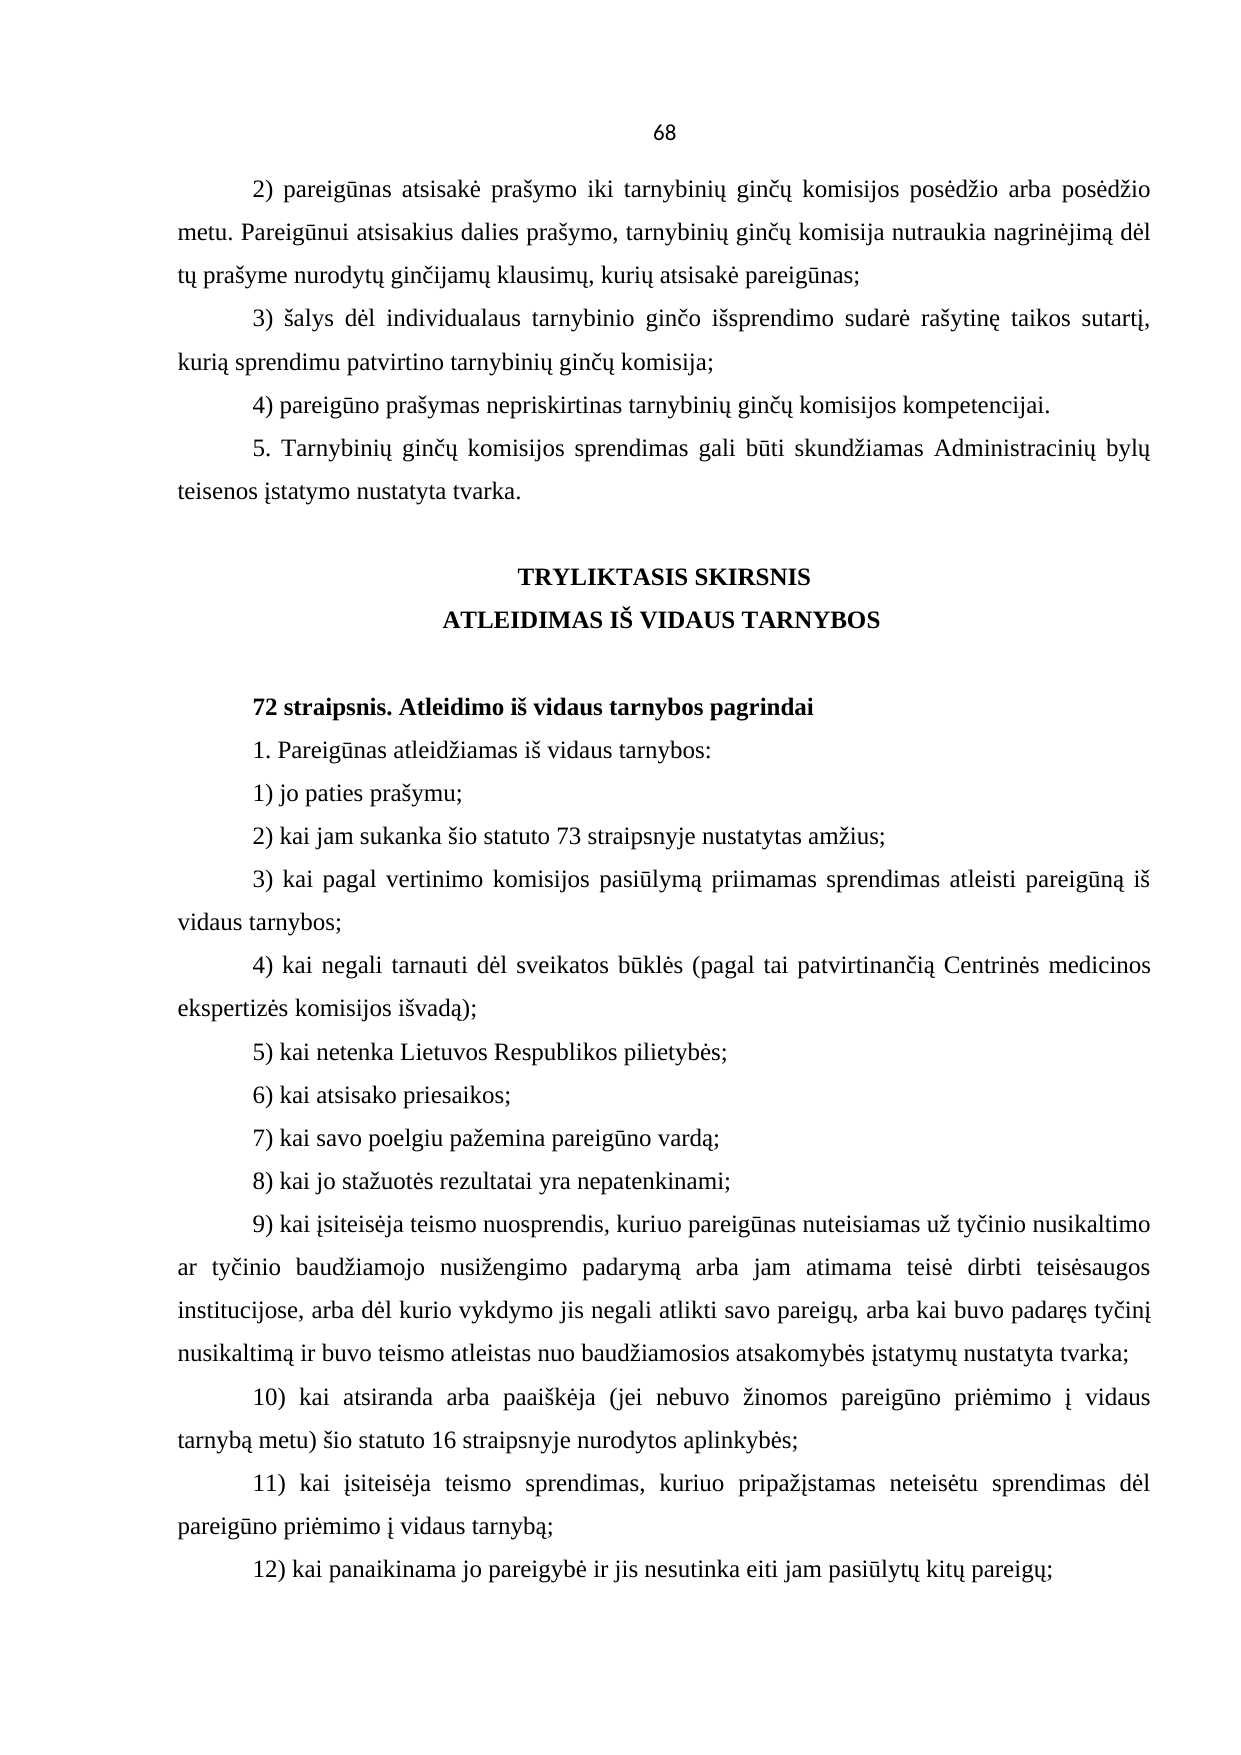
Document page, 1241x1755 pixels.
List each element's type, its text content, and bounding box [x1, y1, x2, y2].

text 10) kai atsiranda arba paaiškėja (jei nebuvo žinomos pareigūno priėmimo į vidaus tarnybą metu) šio statuto 16 straipsnyje nurodytos aplinkybės; [177, 1382, 1152, 1453]
text 4) kai negali tarnauti dėl sveikatos būklės (pagal tai patvirtinančią Centrinės medicinos ekspertizės komisijos išvadą); [177, 950, 1152, 1022]
text ATLEIDIMAS IŠ VIDAUS TARNYBOS [177, 605, 1152, 634]
text 6) kai atsisako priesaikos; [177, 1080, 1152, 1108]
text 1. Pareigūnas atleidžiamas iš vidaus tarnybos: [177, 735, 1152, 763]
text 5. Tarnybinių ginčų komisijos sprendimas gali būti skundžiamas Administracinių bylų teisenos įstatymo nustatyta tvarka. [177, 433, 1152, 505]
text 2) kai jam sukanka šio statuto 73 straipsnyje nustatytas amžius; [177, 821, 1152, 850]
text 2) pareigūnas atsisakė prašymo iki tarnybinių ginčų komisijos posėdžio arba posėdžio metu. Pareigūnui atsisakius dalies prašymo, tarnybinių ginčų komisija nutraukia nagrinėjimą dėl tų prašyme nurodytų ginčijamų klausimų, kurių atsisakė pareigūnas; [177, 174, 1152, 289]
text 8) kai jo stažuotės rezultatai yra nepatenkinami; [177, 1166, 1152, 1195]
text 3) kai pagal vertinimo komisijos pasiūlymą priimamas sprendimas atleisti pareigūną iš vidaus tarnybos; [177, 864, 1152, 936]
text TRYLIKTASIS SKIRSNIS [177, 562, 1152, 591]
text 3) šalys dėl individualaus tarnybinio ginčo išsprendimo sudarė rašytinę taikos sutartį, kurią sprendimu patvirtino tarnybinių ginčų komisija; [177, 303, 1152, 375]
text 1) jo paties prašymu; [177, 778, 1152, 807]
text 5) kai netenka Lietuvos Respublikos pilietybės; [177, 1037, 1152, 1065]
text 4) pareigūno prašymas nepriskirtinas tarnybinių ginčų komisijos kompetencijai. [177, 390, 1152, 418]
text 7) kai savo poelgiu pažemina pareigūno vardą; [177, 1123, 1152, 1152]
text 12) kai panaikinama jo pareigybė ir jis nesutinka eiti jam pasiūlytų kitų pareigų; [177, 1554, 1152, 1583]
text 11) kai įsiteisėja teismo sprendimas, kuriuo pripažįstamas neteisėtu sprendimas dėl pareigūno priėmimo į vidaus tarnybą; [177, 1468, 1152, 1540]
text 9) kai įsiteisėja teismo nuosprendis, kuriuo pareigūnas nuteisiamas už tyčinio nusikaltimo ar tyčinio baudžiamojo nusižengimo padarymą arba jam atimama teisė dirbti teisėsaugos institucijose, arba dėl kurio vykdymo jis negali atlikti savo pareigų, arba kai buvo padaręs tyčinį nusikaltimą ir buvo teismo atleistas nuo baudžiamosios atsakomybės įstatymų nustatyta tvarka; [177, 1209, 1152, 1367]
text 72 straipsnis. Atleidimo iš vidaus tarnybos pagrindai [177, 692, 1152, 720]
